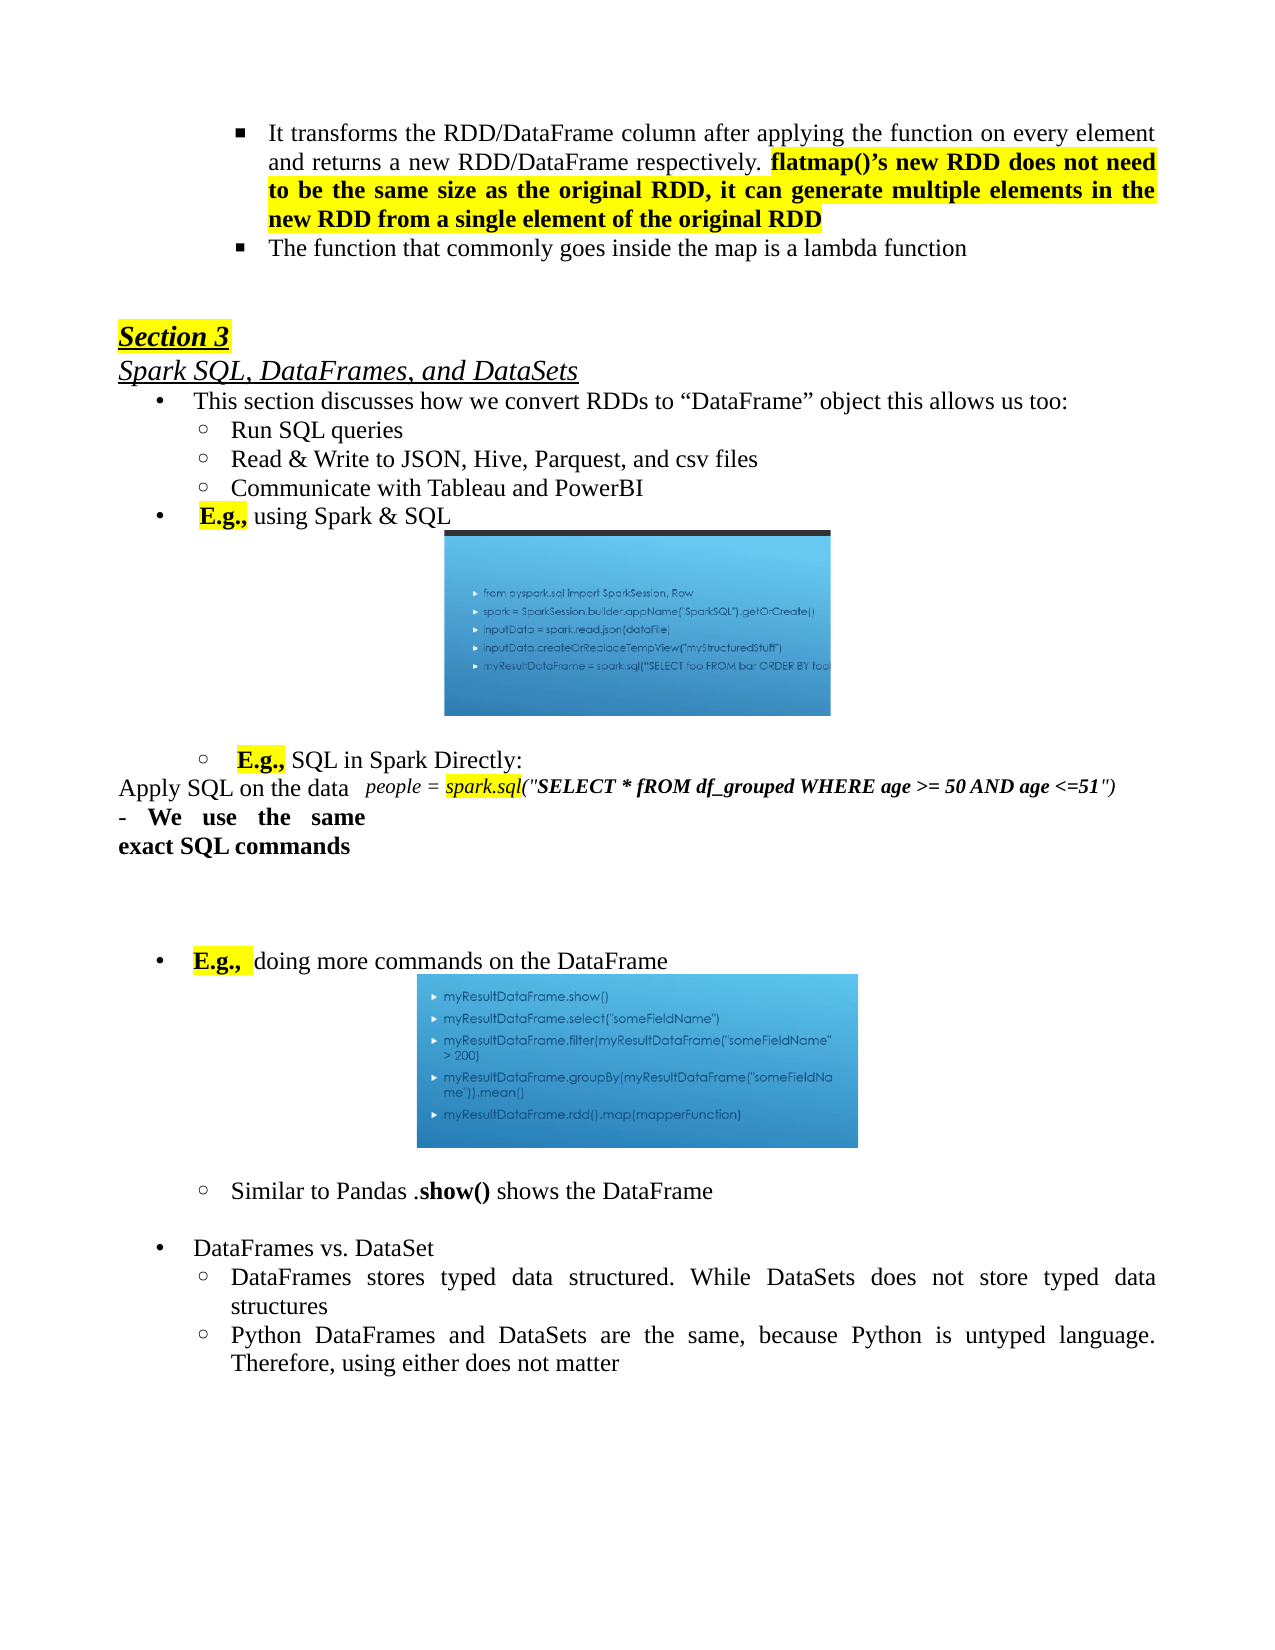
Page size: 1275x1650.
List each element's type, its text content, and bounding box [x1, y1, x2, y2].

list Read & Write to JSON, Hive, Parquest, and csv files [193, 444, 1157, 473]
list Python DataFrames and DataSets are the same, because Python is untyped language. Therefore, using either does not matter [193, 1320, 1157, 1377]
list Run SQL queries [193, 415, 1157, 444]
list E.g., doing more commands on the DataFrame [156, 946, 1157, 975]
picture [444, 530, 831, 716]
table_header Apply SQL on the data - We use the same exact SQL commands [118, 774, 366, 860]
picture [416, 974, 859, 1148]
text Spark SQL, DataFrames, and DataSets [118, 353, 1157, 386]
list Communicate with Tableau and PowerBI [193, 473, 1157, 501]
list It transforms the RDD/DataFrame column after applying the function on every element and returns a new RDD/DataFrame respectively. flatmap()’s new RDD does not need to be the same size as the original RDD, it can generate multiple elements in the new RDD from a single element of the original RDD [231, 118, 1157, 233]
text Section 3 [118, 319, 1157, 353]
list DataFrames vs. DataSet [156, 1233, 1157, 1262]
table_header people = spark.sql("SELECT * fROM df_grouped WHERE age >= 50 AND age <=51") [366, 774, 1157, 860]
list E.g., using Spark & SQL [156, 501, 1157, 530]
list This section discusses how we convert RDDs to “DataFrame” object this allows us too: [156, 386, 1157, 415]
list E.g., SQL in Spark Directly: [193, 745, 1157, 773]
list The function that commonly goes inside the map is a lambda function [231, 233, 1157, 262]
list Similar to Pandas .show() shows the DataFrame [193, 1176, 1157, 1205]
list DataFrames stores typed data structured. While DataSets does not store typed data structures [193, 1262, 1157, 1320]
